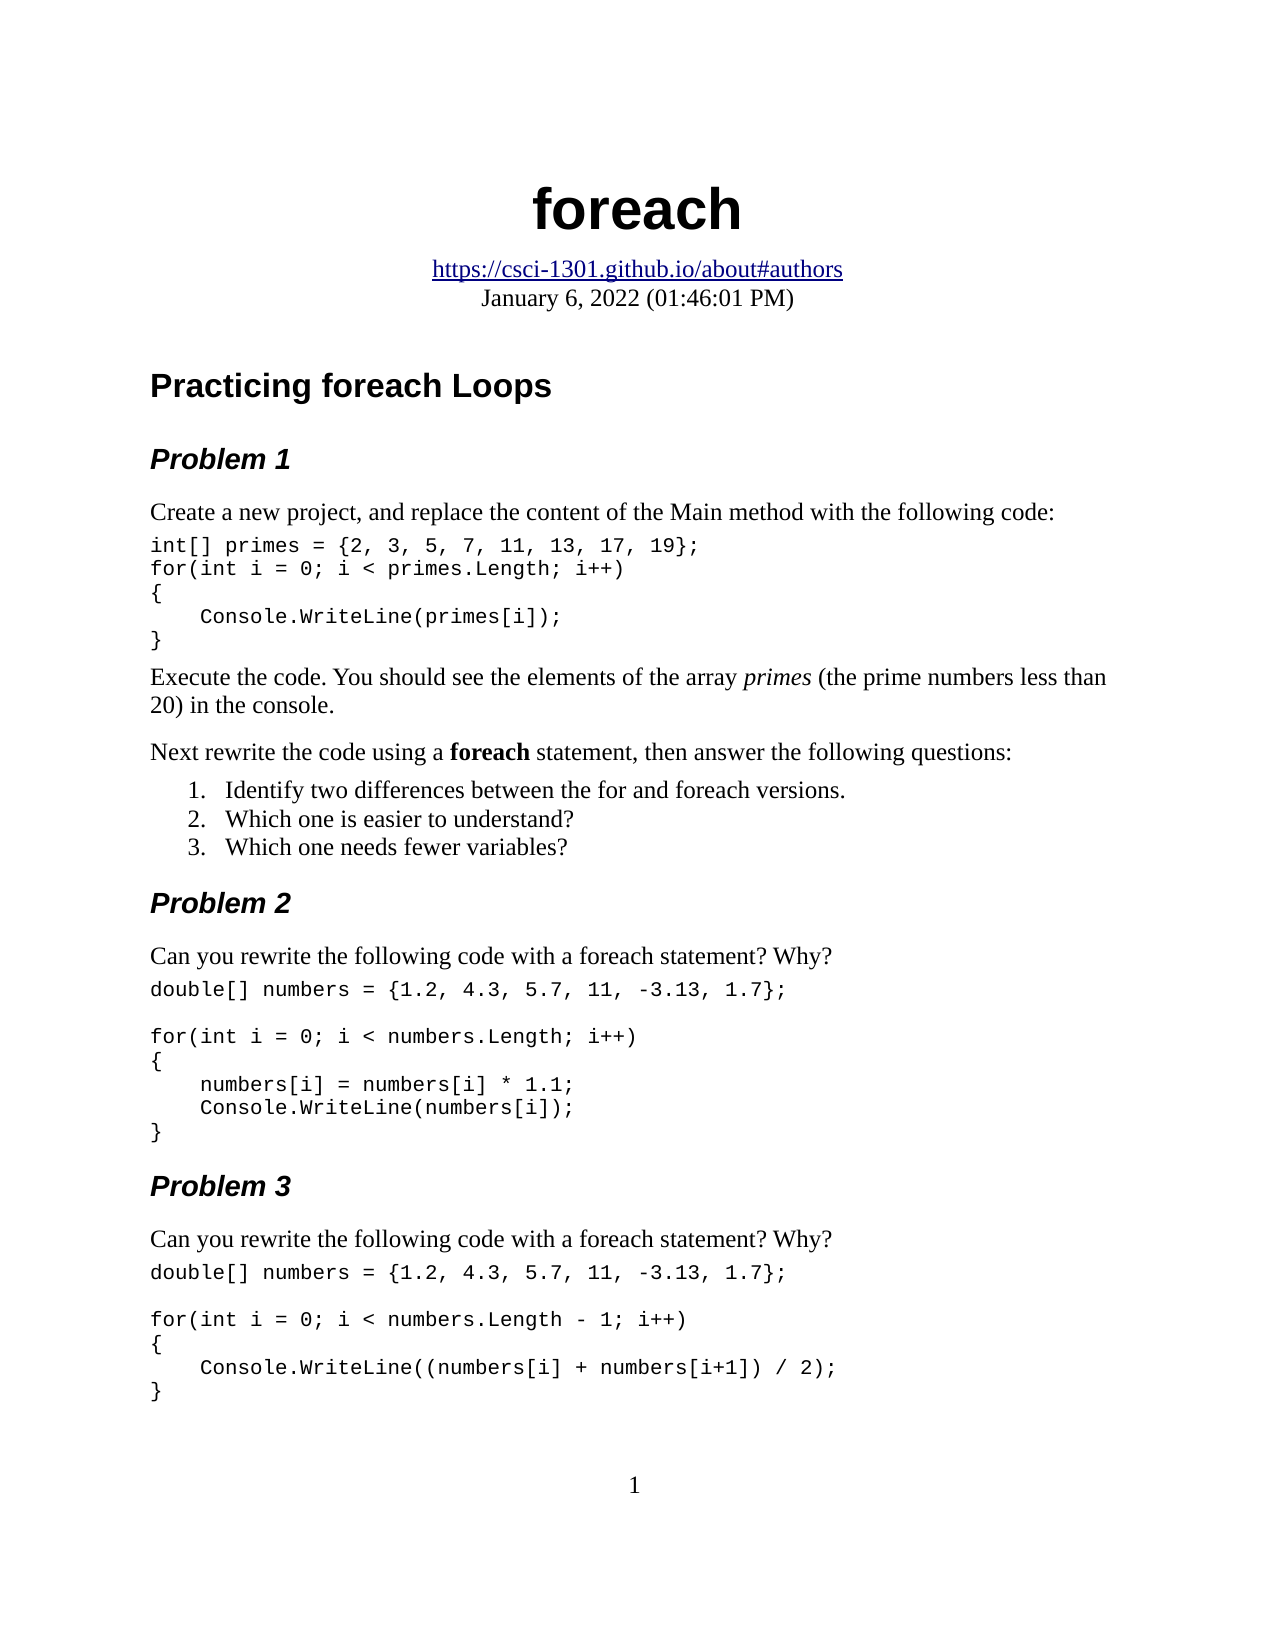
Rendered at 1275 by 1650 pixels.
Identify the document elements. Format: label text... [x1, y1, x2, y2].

text Console.WriteLine(primes[i]); [150, 606, 1125, 629]
text for(int i = 0; i < numbers.Length; i++) [150, 1026, 1125, 1050]
text } [150, 1121, 1125, 1144]
text { [150, 582, 1125, 606]
list Identify two differences between the for and foreach versions. [187, 775, 1125, 804]
list Which one needs fewer variables? [187, 832, 1125, 861]
text } [150, 629, 1125, 653]
text double[] numbers = {1.2, 4.3, 5.7, 11, -3.13, 1.7}; [150, 979, 1125, 1003]
subtitle Practicing foreach Loops [150, 366, 1125, 404]
text Next rewrite the code using a foreach statement, then answer the following questions: [150, 737, 1125, 766]
title foreach [150, 175, 1125, 242]
text numbers[i] = numbers[i] * 1.1; [150, 1073, 1125, 1097]
subtitle Problem 3 [150, 1169, 1125, 1203]
text for(int i = 0; i < primes.Length; i++) [150, 558, 1125, 582]
text Console.WriteLine((numbers[i] + numbers[i+1]) / 2); [150, 1357, 1125, 1380]
text https://csci-1301.github.io/about#authors [150, 254, 1125, 283]
text Execute the code. You should see the elements of the array primes (the prime numbers less than 20) in the console. [150, 662, 1125, 719]
list Which one is easier to understand? [187, 804, 1125, 832]
subtitle Problem 2 [150, 886, 1125, 920]
text Can you rewrite the following code with a foreach statement? Why? [150, 1224, 1125, 1253]
subtitle Problem 1 [150, 442, 1125, 476]
text } [150, 1380, 1125, 1404]
text January 6, 2022 (01:46:01 PM) [150, 283, 1125, 312]
text int[] primes = {2, 3, 5, 7, 11, 13, 17, 19}; [150, 535, 1125, 558]
text Create a new project, and replace the content of the Main method with the following code: [150, 497, 1125, 526]
text Can you rewrite the following code with a foreach statement? Why? [150, 941, 1125, 970]
text double[] numbers = {1.2, 4.3, 5.7, 11, -3.13, 1.7}; [150, 1262, 1125, 1286]
text { [150, 1050, 1125, 1073]
text for(int i = 0; i < numbers.Length - 1; i++) [150, 1309, 1125, 1333]
text Console.WriteLine(numbers[i]); [150, 1097, 1125, 1121]
text { [150, 1333, 1125, 1357]
